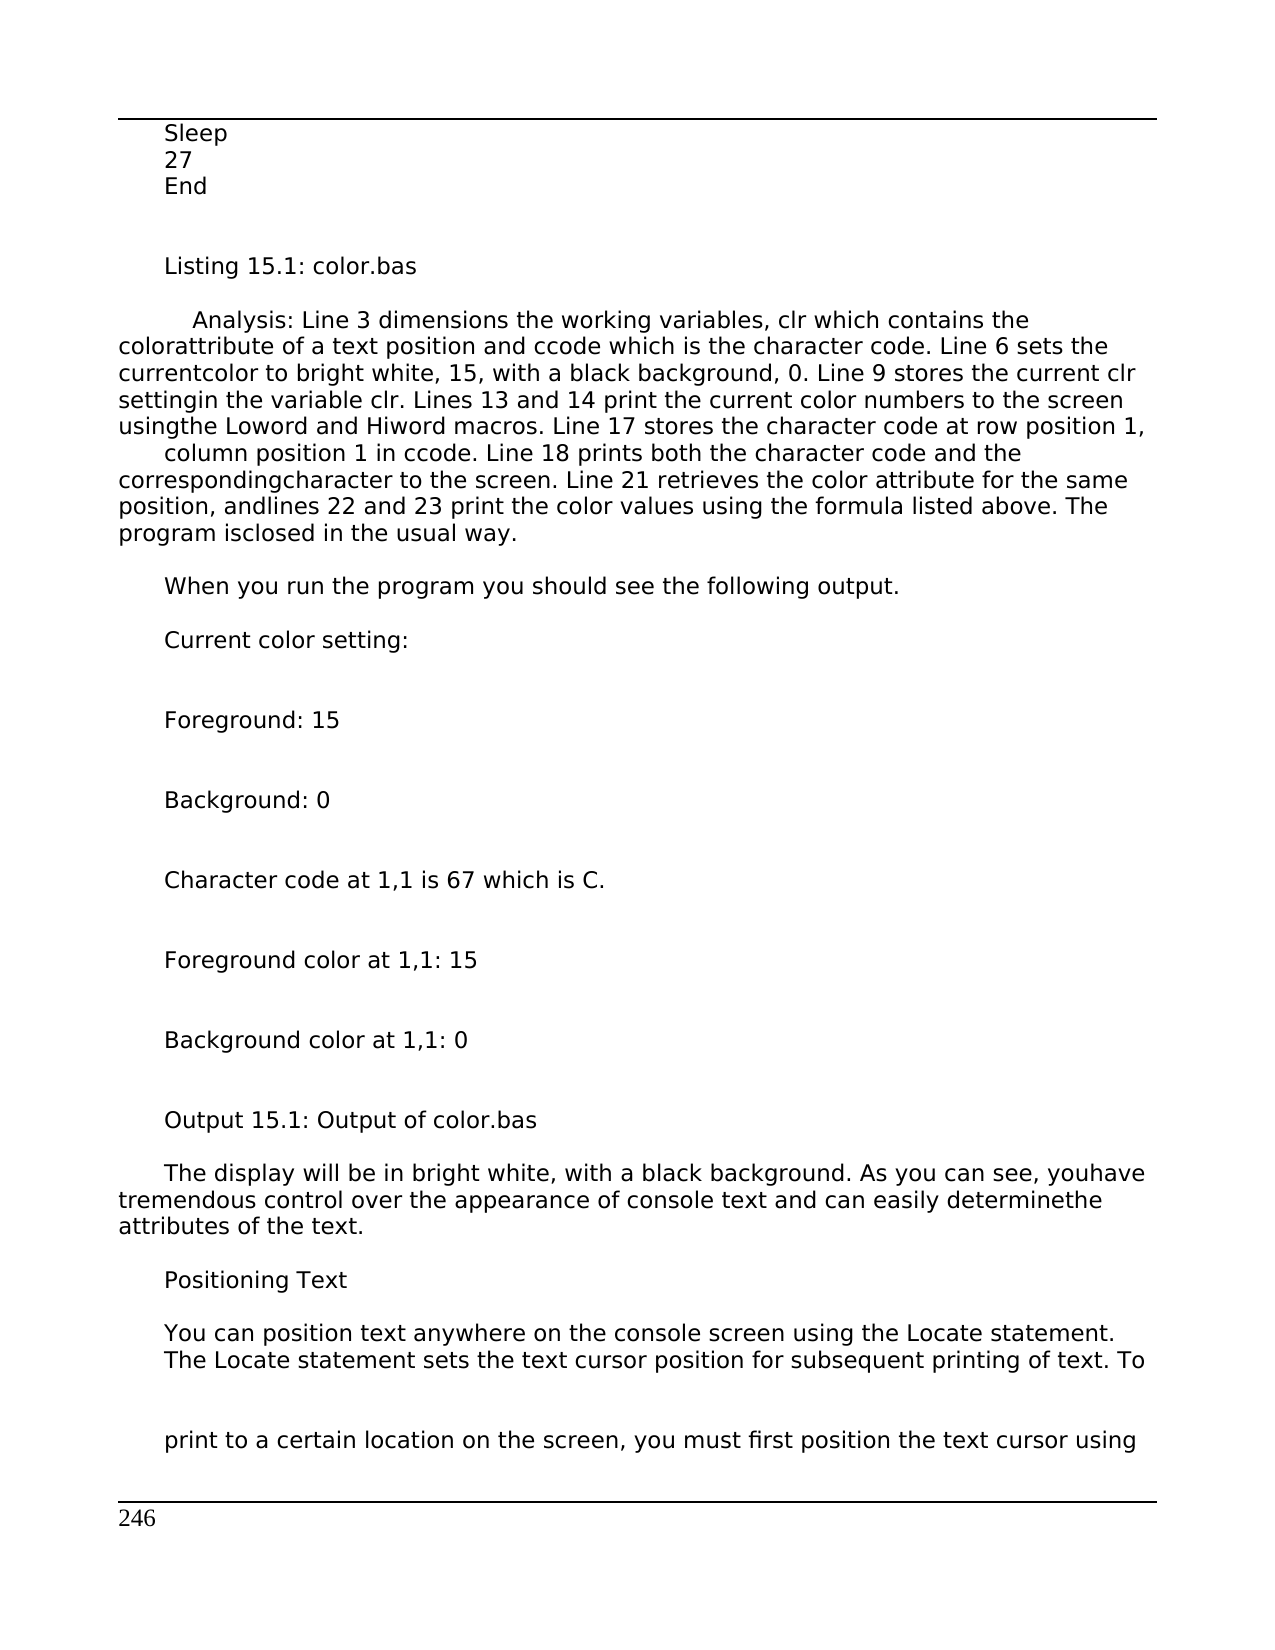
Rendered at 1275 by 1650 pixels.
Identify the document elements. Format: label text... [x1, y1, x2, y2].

text print to a certain location on the screen, you must first position the text cursor using [118, 1427, 1157, 1453]
text When you run the program you should see the following output. [118, 573, 1157, 600]
text Output 15.1: Output of color.bas [118, 1107, 1157, 1133]
text Background color at 1,1: 0 [118, 1027, 1157, 1053]
text Listing 15.1: color.bas [118, 253, 1157, 280]
text Character code at 1,1 is 67 which is C. [118, 867, 1157, 893]
text The display will be in bright white, with a black background. As you can see, youhave tremendous control over the appearance of console text and can easily determinethe attributes of the text. [118, 1160, 1157, 1240]
text Current color setting: [118, 627, 1157, 653]
text You can position text anywhere on the console screen using the Locate statement. [118, 1320, 1157, 1347]
text column position 1 in ccode. Line 18 prints both the character code and the correspondingcharacter to the screen. Line 21 retrieves the color attribute for the same position, andlines 22 and 23 print the color values using the formula listed above. The program isclosed in the usual way. [118, 440, 1157, 547]
text Sleep [118, 120, 1157, 147]
text 27 [118, 147, 1157, 173]
text Positioning Text [118, 1267, 1157, 1293]
text The Locate statement sets the text cursor position for subsequent printing of text. To [118, 1347, 1157, 1373]
text Foreground color at 1,1: 15 [118, 947, 1157, 973]
text Analysis: Line 3 dimensions the working variables, clr which contains the colorattribute of a text position and ccode which is the character code. Line 6 sets the currentcolor to bright white, 15, with a black background, 0. Line 9 stores the current clr settingin the variable clr. Lines 13 and 14 print the current color numbers to the screen usingthe Loword and Hiword macros. Line 17 stores the character code at row position 1, [118, 307, 1157, 440]
text Foreground: 15 [118, 707, 1157, 733]
text Background: 0 [118, 787, 1157, 813]
text End [118, 173, 1157, 200]
